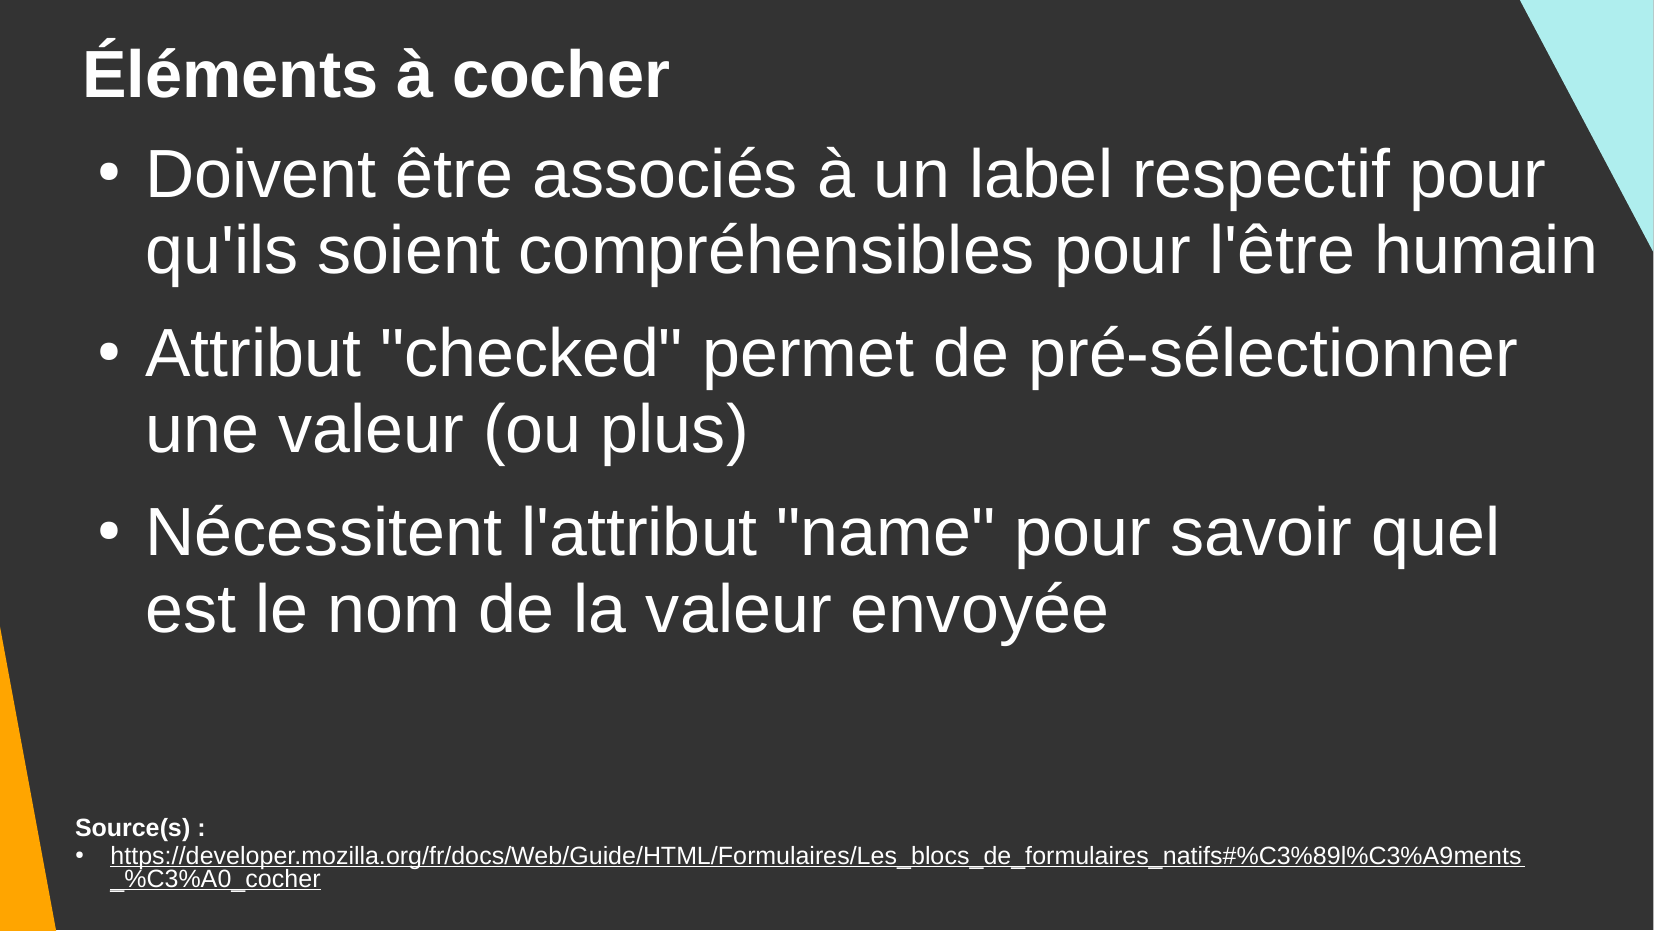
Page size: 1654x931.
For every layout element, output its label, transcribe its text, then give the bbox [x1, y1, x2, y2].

text_box [0, 626, 57, 931]
text_box [1519, 0, 1654, 254]
title Éléments à cocher [82, 37, 1571, 114]
text_box Source(s) : https://developer.mozilla.org/fr/docs/Web/Guide/HTML/Formulaires/Les_blocs_de_formulaires_natifs#%C3%89l%C3%A9ments_%C3%A0_cocher [60, 806, 1546, 906]
list Doivent être associés à un label respectif pour qu'ils soient compréhensibles pour l'être humain Attribut "checked" permet de pré-sélectionner une valeur (ou plus) Nécessitent l'attribut "name" pour savoir quel est le nom de la valeur envoyée [80, 135, 1605, 665]
